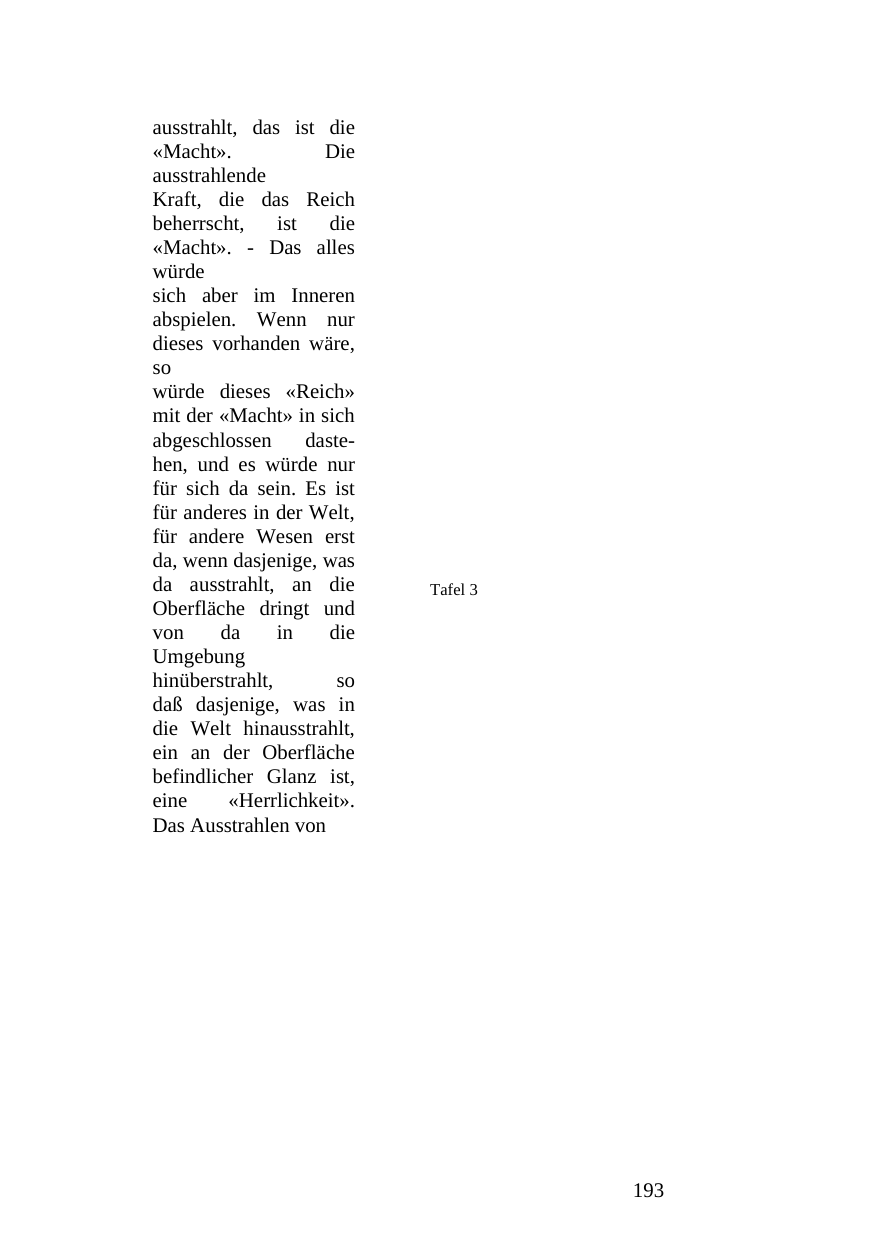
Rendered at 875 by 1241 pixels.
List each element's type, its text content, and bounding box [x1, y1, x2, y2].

text ausstrahlt, das ist die «Macht». Die ausstrahlende Kraft, die das Reich beherrscht, ist die «Macht». - Das alles würde sich aber im Inneren abspielen. Wenn nur dieses vorhanden wäre, so würde dieses «Reich» mit der «Macht» in sich abgeschlossen daste- hen, und es würde nur für sich da sein. Es ist für anderes in der Welt, für andere Wesen erst da, wenn dasjenige, was da ausstrahlt, an die Oberfläche dringt und von da in die Umgebung hinüberstrahlt, so daß dasjenige, was in die Welt hinausstrahlt, ein an der Oberfläche befindlicher Glanz ist, eine «Herrlichkeit». Das Ausstrahlen von [152, 115, 355, 837]
text 193 [633, 1178, 739, 1202]
text Tafel 3 [430, 579, 635, 598]
